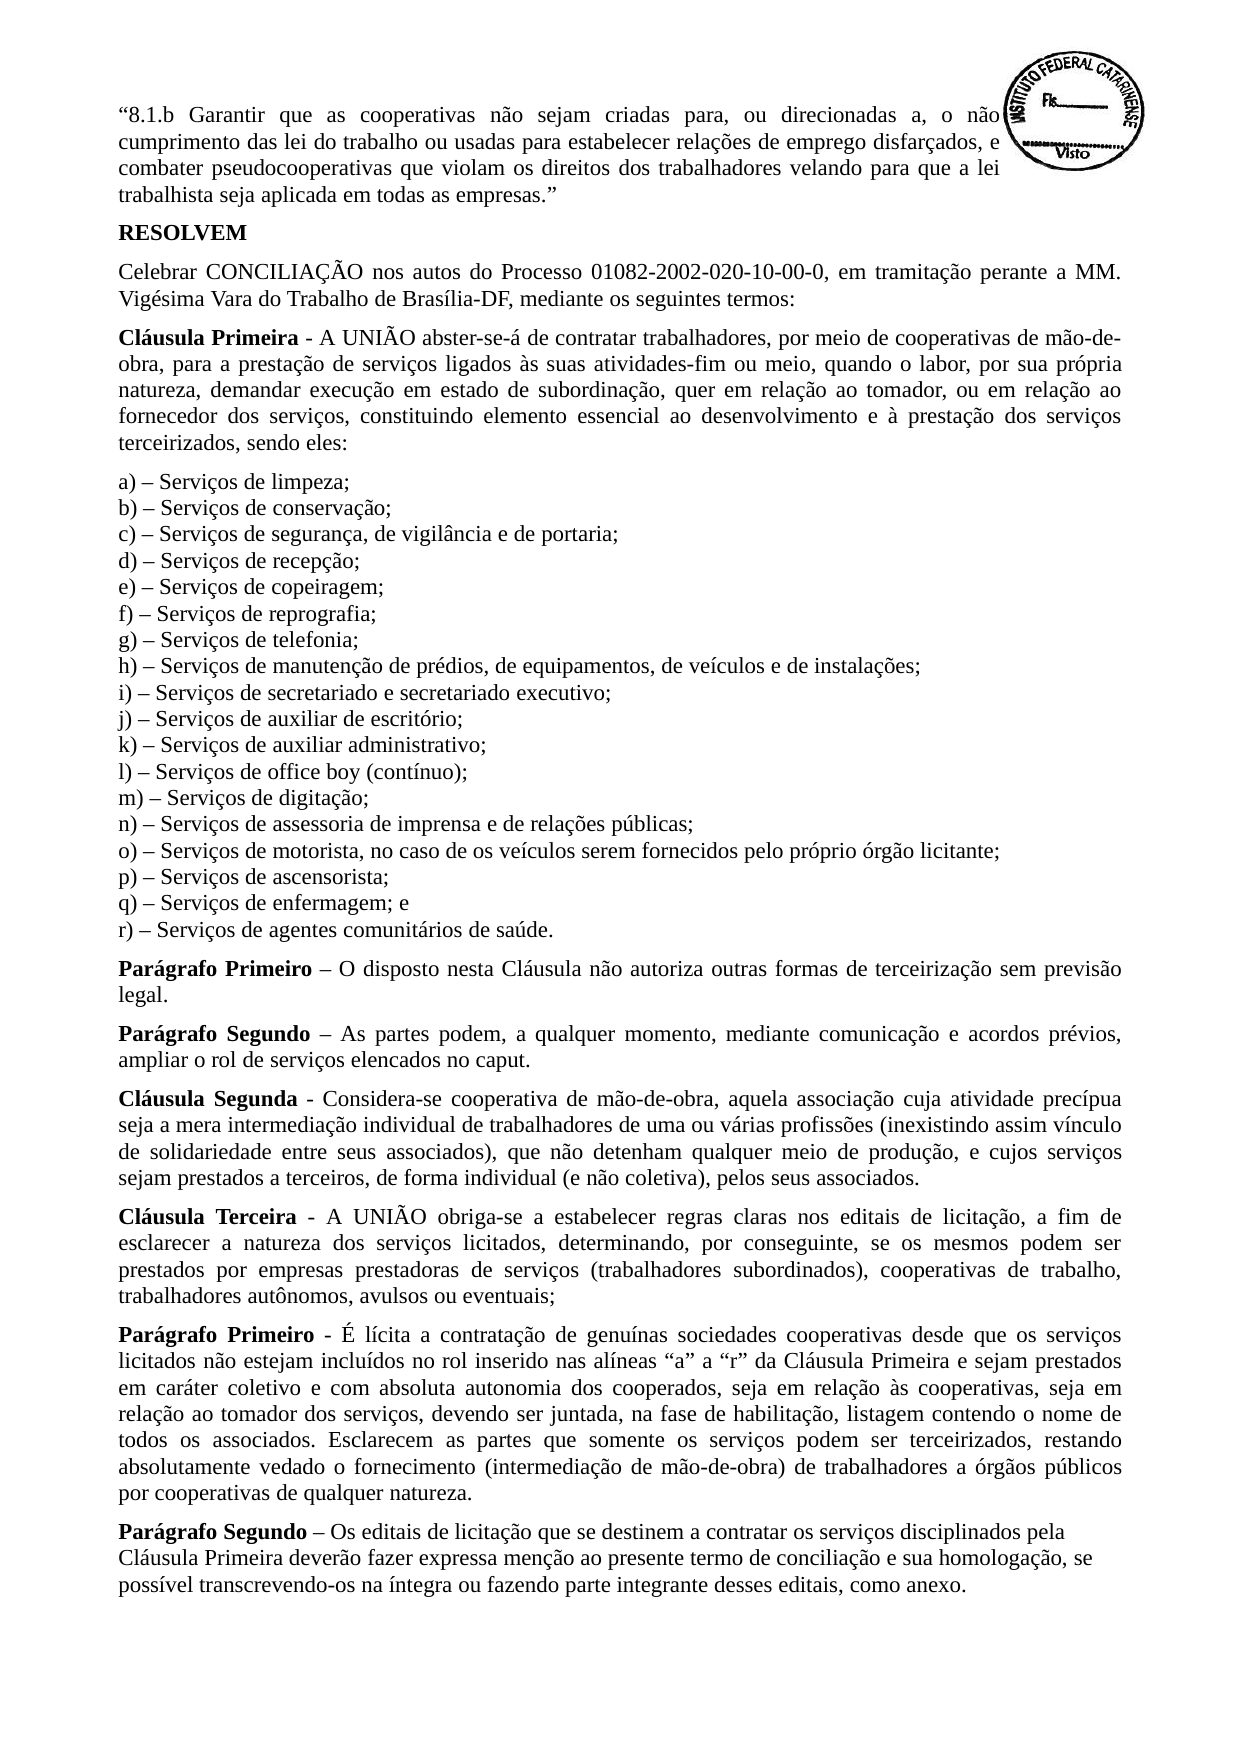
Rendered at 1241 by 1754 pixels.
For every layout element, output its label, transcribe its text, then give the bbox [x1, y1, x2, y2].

text Parágrafo Primeiro – O disposto nesta Cláusula não autoriza outras formas de terceirização sem previsão legal. [118, 955, 1122, 1007]
text Parágrafo Primeiro - É lícita a contratação de genuínas sociedades cooperativas desde que os serviços licitados não estejam incluídos no rol inserido nas alíneas “a” a “r” da Cláusula Primeira e sejam prestados em caráter coletivo e com absoluta autonomia dos cooperados, seja em relação às cooperativas, seja em relação ao tomador dos serviços, devendo ser juntada, na fase de habilitação, listagem contendo o nome de todos os associados. Esclarecem as partes que somente os serviços podem ser terceirizados, restando absolutamente vedado o fornecimento (intermediação de mão-de-obra) de trabalhadores a órgãos públicos por cooperativas de qualquer natureza. [118, 1321, 1122, 1505]
text Cláusula Segunda - Considera-se cooperativa de mão-de-obra, aquela associação cuja atividade precípua seja a mera intermediação individual de trabalhadores de uma ou várias profissões (inexistindo assim vínculo de solidariedade entre seus associados), que não detenham qualquer meio de produção, e cujos serviços sejam prestados a terceiros, de forma individual (e não coletiva), pelos seus associados. [118, 1085, 1122, 1191]
picture [1000, 47, 1151, 181]
text “8.1.b Garantir que as cooperativas não sejam criadas para, ou direcionadas a, o não cumprimento das lei do trabalho ou usadas para estabelecer relações de emprego disfarçados, e combater pseudocooperativas que violam os direitos dos trabalhadores velando para que a lei trabalhista seja aplicada em todas as empresas.” [118, 102, 1122, 207]
text RESOLVEM [118, 219, 1122, 246]
text Parágrafo Segundo – Os editais de licitação que se destinem a contratar os serviços disciplinados pela Cláusula Primeira deverão fazer expressa menção ao presente termo de conciliação e sua homologação, se possível transcrevendo-os na íntegra ou fazendo parte integrante desses editais, como anexo. [118, 1518, 1122, 1597]
text Parágrafo Segundo – As partes podem, a qualquer momento, mediante comunicação e acordos prévios, ampliar o rol de serviços elencados no caput. [118, 1020, 1122, 1073]
text Cláusula Primeira - A UNIÃO abster-se-á de contratar trabalhadores, por meio de cooperativas de mão-de-obra, para a prestação de serviços ligados às suas atividades-fim ou meio, quando o labor, por sua própria natureza, demandar execução em estado de subordinação, quer em relação ao tomador, ou em relação ao fornecedor dos serviços, constituindo elemento essencial ao desenvolvimento e à prestação dos serviços terceirizados, sendo eles: [118, 323, 1122, 455]
text a) – Serviços de limpeza; b) – Serviços de conservação; c) – Serviços de segurança, de vigilância e de portaria; d) – Serviços de recepção; e) – Serviços de copeiragem; f) – Serviços de reprografia; g) – Serviços de telefonia; h) – Serviços de manutenção de prédios, de equipamentos, de veículos e de instalações; i) – Serviços de secretariado e secretariado executivo; j) – Serviços de auxiliar de escritório; k) – Serviços de auxiliar administrativo; l) – Serviços de office boy (contínuo); m) – Serviços de digitação; n) – Serviços de assessoria de imprensa e de relações públicas; o) – Serviços de motorista, no caso de os veículos serem fornecidos pelo próprio órgão licitante; p) – Serviços de ascensorista; q) – Serviços de enfermagem; e r) – Serviços de agentes comunitários de saúde. [118, 468, 1122, 942]
text Celebrar CONCILIAÇÃO nos autos do Processo 01082-2002-020-10-00-0, em tramitação perante a MM. Vigésima Vara do Trabalho de Brasília-DF, mediante os seguintes termos: [118, 258, 1122, 311]
text Cláusula Terceira - A UNIÃO obriga-se a estabelecer regras claras nos editais de licitação, a fim de esclarecer a natureza dos serviços licitados, determinando, por conseguinte, se os mesmos podem ser prestados por empresas prestadoras de serviços (trabalhadores subordinados), cooperativas de trabalho, trabalhadores autônomos, avulsos ou eventuais; [118, 1203, 1122, 1308]
